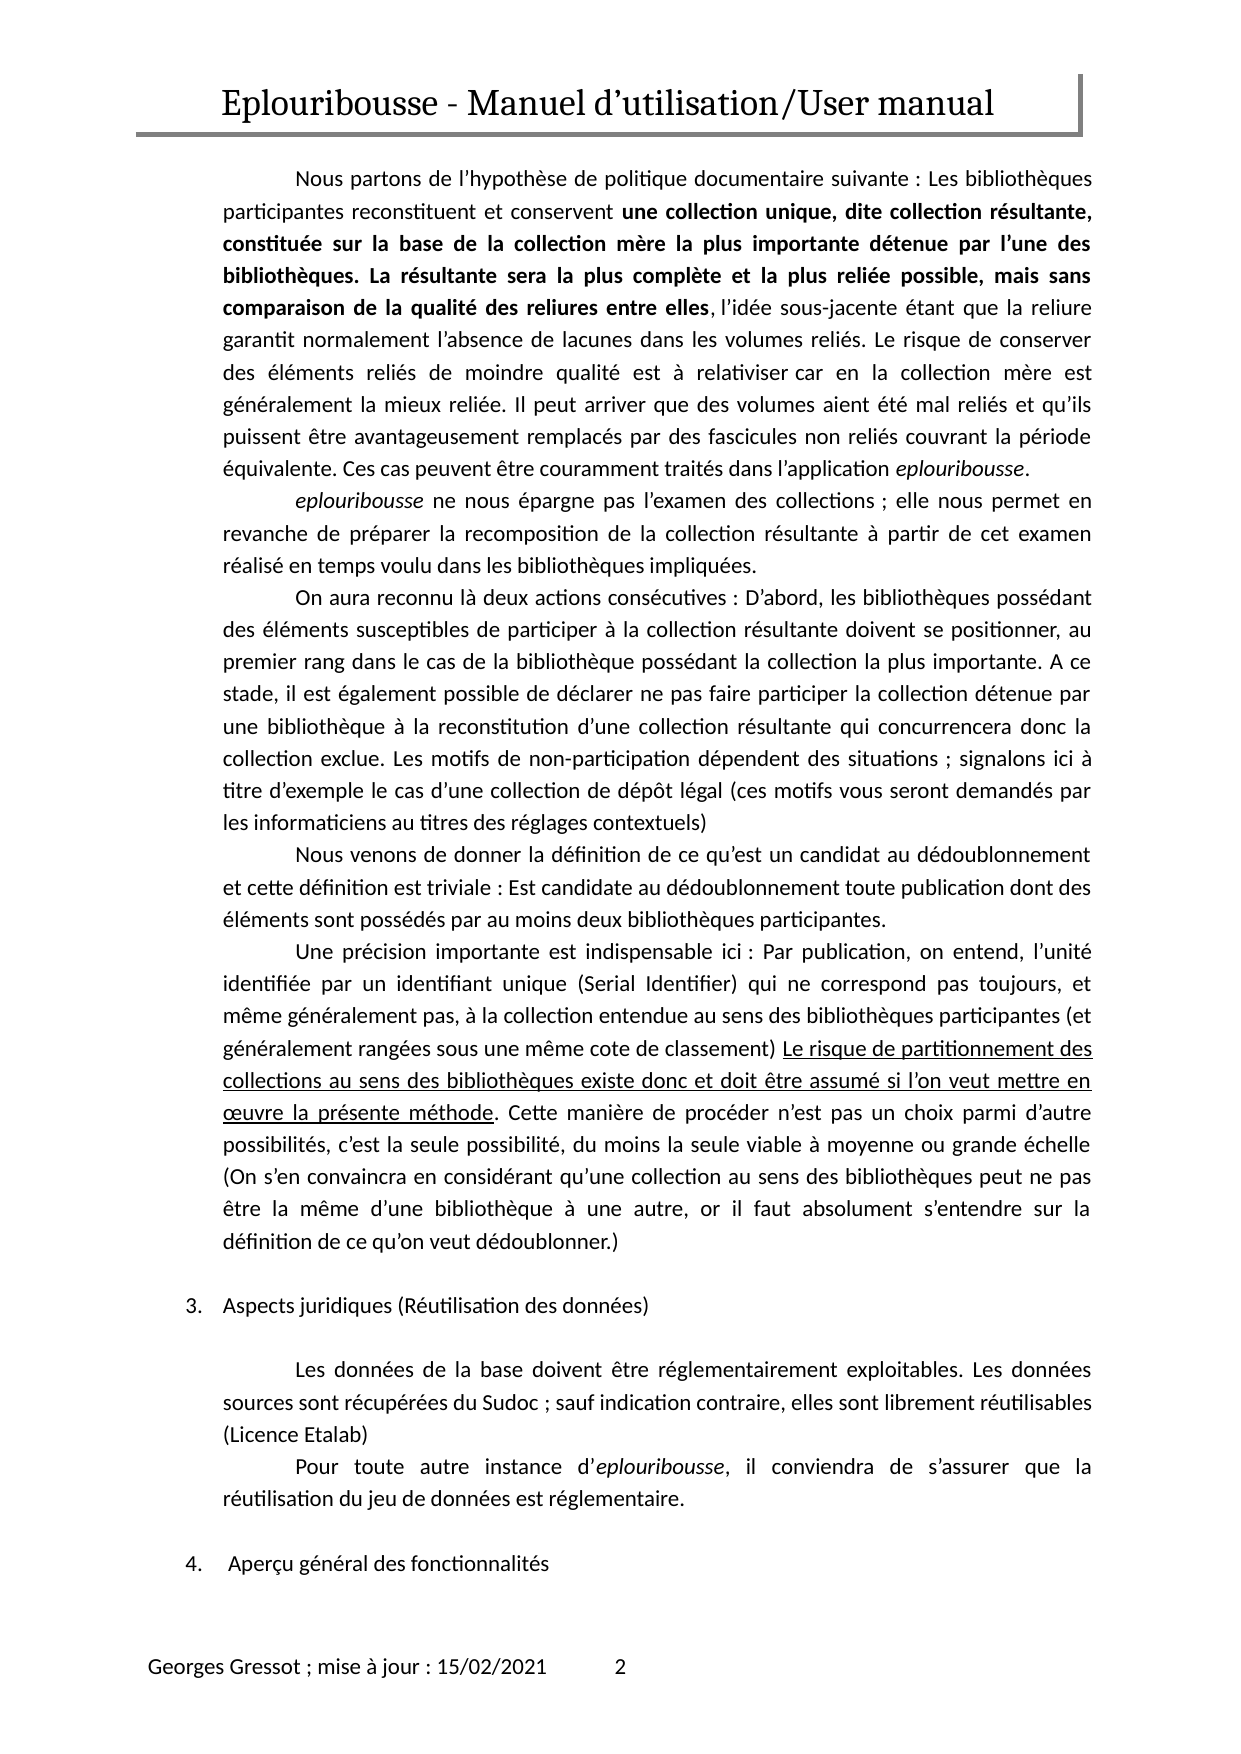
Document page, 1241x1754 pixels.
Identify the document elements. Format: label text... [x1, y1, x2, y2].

list Les données de la base doivent être réglementairement exploitables. Les données sources sont récupérées du Sudoc ; sauf indication contraire, elles sont librement réutilisables (Licence Etalab) [223, 1356, 1093, 1448]
list Aspects juridiques (Réutilisation des données) [185, 1291, 1093, 1319]
list Une précision importante est indispensable ici : Par publication, on entend, l’unité identifiée par un identifiant unique (Serial Identifier) qui ne correspond pas toujours, et même généralement pas, à la collection entendue au sens des bibliothèques participantes (et généralement rangées sous une même cote de classement) Le risque de partitionnement des collections au sens des bibliothèques existe donc et doit être assumé si l’on veut mettre en œuvre la présente méthode. Cette manière de procéder n’est pas un choix parmi d’autre possibilités, c’est la seule possibilité, du moins la seule viable à moyenne ou grande échelle (On s’en convaincra en considérant qu’une collection au sens des bibliothèques peut ne pas être la même d’une bibliothèque à une autre, or il faut absolument s’entendre sur la définition de ce qu’on veut dédoublonner.) [223, 937, 1093, 1255]
list Nous partons de l’hypothèse de politique documentaire suivante : Les bibliothèques participantes reconstituent et conservent une collection unique, dite collection résultante, constituée sur la base de la collection mère la plus importante détenue par l’une des bibliothèques. La résultante sera la plus complète et la plus reliée possible, mais sans comparaison de la qualité des reliures entre elles, l’idée sous-jacente étant que la reliure garantit normalement l’absence de lacunes dans les volumes reliés. Le risque de conserver des éléments reliés de moindre qualité est à relativiser car en la collection mère est généralement la mieux reliée. Il peut arriver que des volumes aient été mal reliés et qu’ils puissent être avantageusement remplacés par des fascicules non reliés couvrant la période équivalente. Ces cas peuvent être couramment traités dans l’application eplouribousse. [223, 164, 1093, 482]
list Nous venons de donner la définition de ce qu’est un candidat au dédoublonnement et cette définition est triviale : Est candidate au dédoublonnement toute publication dont des éléments sont possédés par au moins deux bibliothèques participantes. [223, 841, 1093, 933]
list On aura reconnu là deux actions consécutives : D’abord, les bibliothèques possédant des éléments susceptibles de participer à la collection résultante doivent se positionner, au premier rang dans le cas de la bibliothèque possédant la collection la plus importante. A ce stade, il est également possible de déclarer ne pas faire participer la collection détenue par une bibliothèque à la reconstitution d’une collection résultante qui concurrencera donc la collection exclue. Les motifs de non-participation dépendent des situations ; signalons ici à titre d’exemple le cas d’une collection de dépôt légal (ces motifs vous seront demandés par les informaticiens au titres des réglages contextuels) [223, 583, 1093, 836]
list Aperçu général des fonctionnalités [185, 1549, 1093, 1577]
list Pour toute autre instance d’eplouribousse, il conviendra de s’assurer que la réutilisation du jeu de données est réglementaire. [223, 1452, 1093, 1512]
list eplouribousse ne nous épargne pas l’examen des collections ; elle nous permet en revanche de préparer la recomposition de la collection résultante à partir de cet examen réalisé en temps voulu dans les bibliothèques impliquées. [223, 486, 1093, 579]
